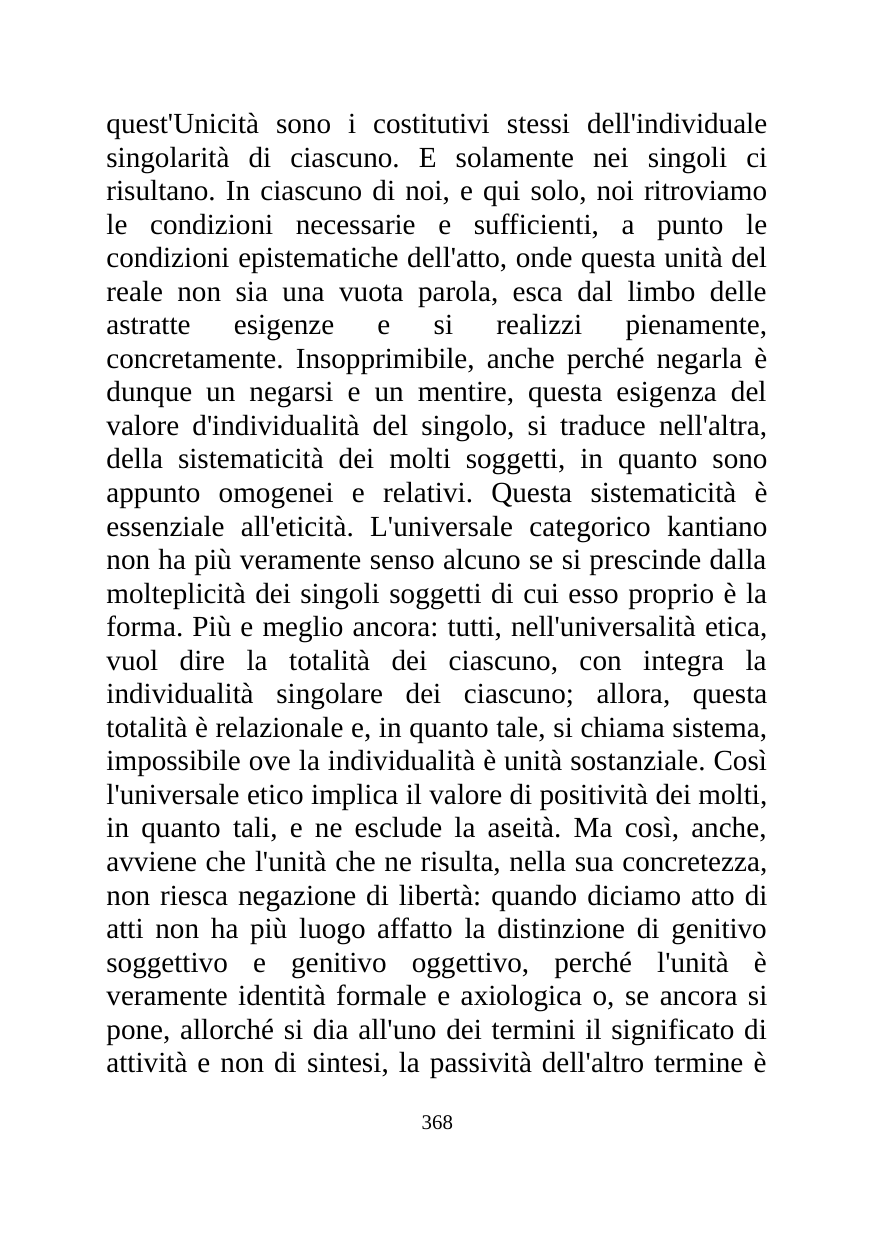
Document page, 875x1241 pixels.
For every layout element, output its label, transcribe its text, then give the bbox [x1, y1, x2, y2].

text quest'Unicità sono i costitutivi stessi dell'individuale singolarità di ciascuno. E solamente nei singoli ci risultano. In ciascuno di noi, e qui solo, noi ritroviamo le condizioni necessarie e sufficienti, a punto le condizioni epistematiche dell'atto, onde questa unità del reale non sia una vuota parola, esca dal limbo delle astratte esigenze e si realizzi pienamente, concretamente. Insopprimibile, anche perché negarla è dunque un negarsi e un mentire, questa esigenza del valore d'individualità del singolo, si traduce nell'altra, della sistematicità dei molti soggetti, in quanto sono appunto omogenei e relativi. Questa sistematicità è essenziale all'eticità. L'universale categorico kantiano non ha più veramente senso alcuno se si prescinde dalla molteplicità dei singoli soggetti di cui esso proprio è la forma. Più e meglio ancora: tutti, nell'universalità etica, vuol dire la totalità dei ciascuno, con integra la individualità singolare dei ciascuno; allora, questa totalità è relazionale e, in quanto tale, si chiama sistema, impossibile ove la individualità è unità sostanziale. Così l'universale etico implica il valore di positività dei molti, in quanto tali, e ne esclude la aseità. Ma così, anche, avviene che l'unità che ne risulta, nella sua concretezza, non riesca negazione di libertà: quando diciamo atto di atti non ha più luogo affatto la distinzione di genitivo soggettivo e genitivo oggettivo, perché l'unità è veramente identità formale e axiologica o, se ancora si pone, allorché si dia all'uno dei termini il significato di attività e non di sintesi, la passività dell'altro termine è [106, 106, 768, 1079]
